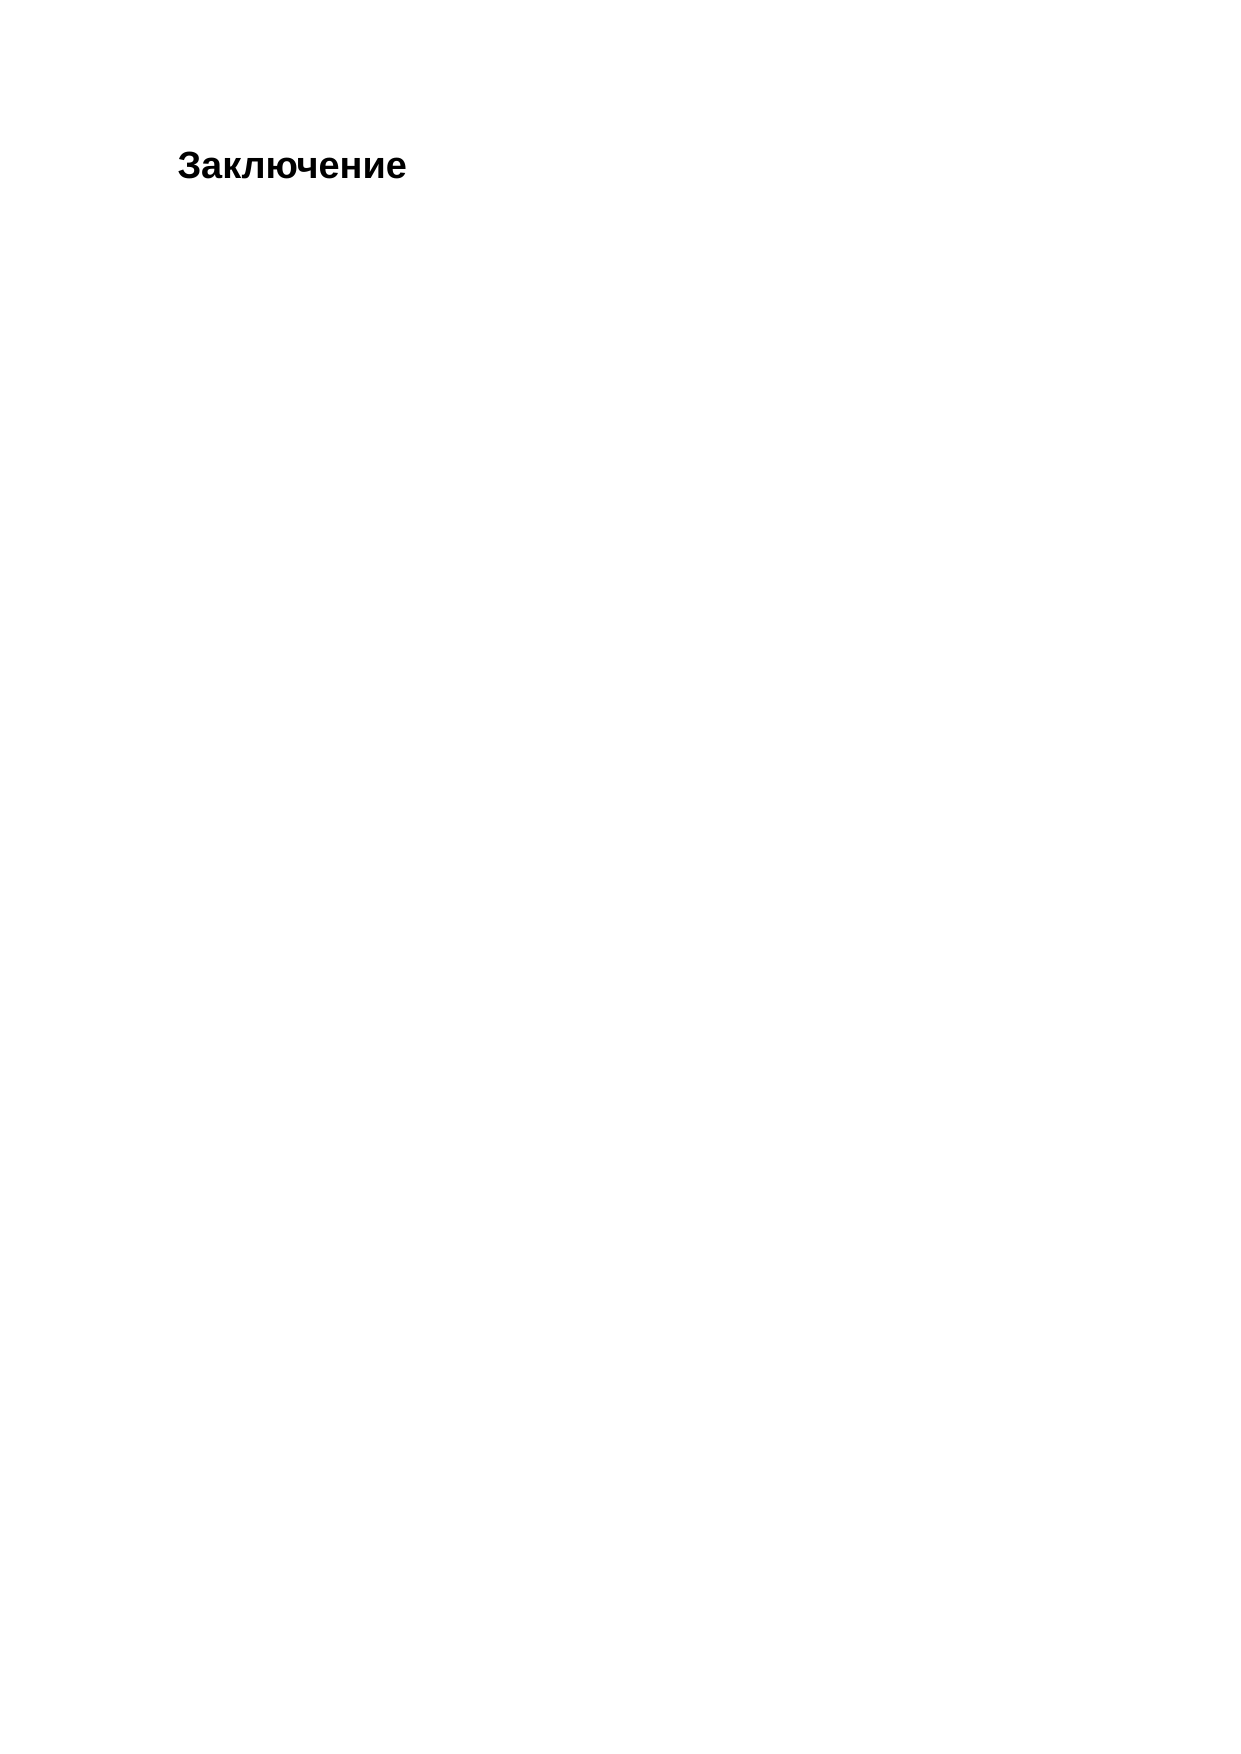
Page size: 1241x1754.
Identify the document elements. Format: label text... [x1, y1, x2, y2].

subtitle Заключение [177, 143, 1152, 187]
